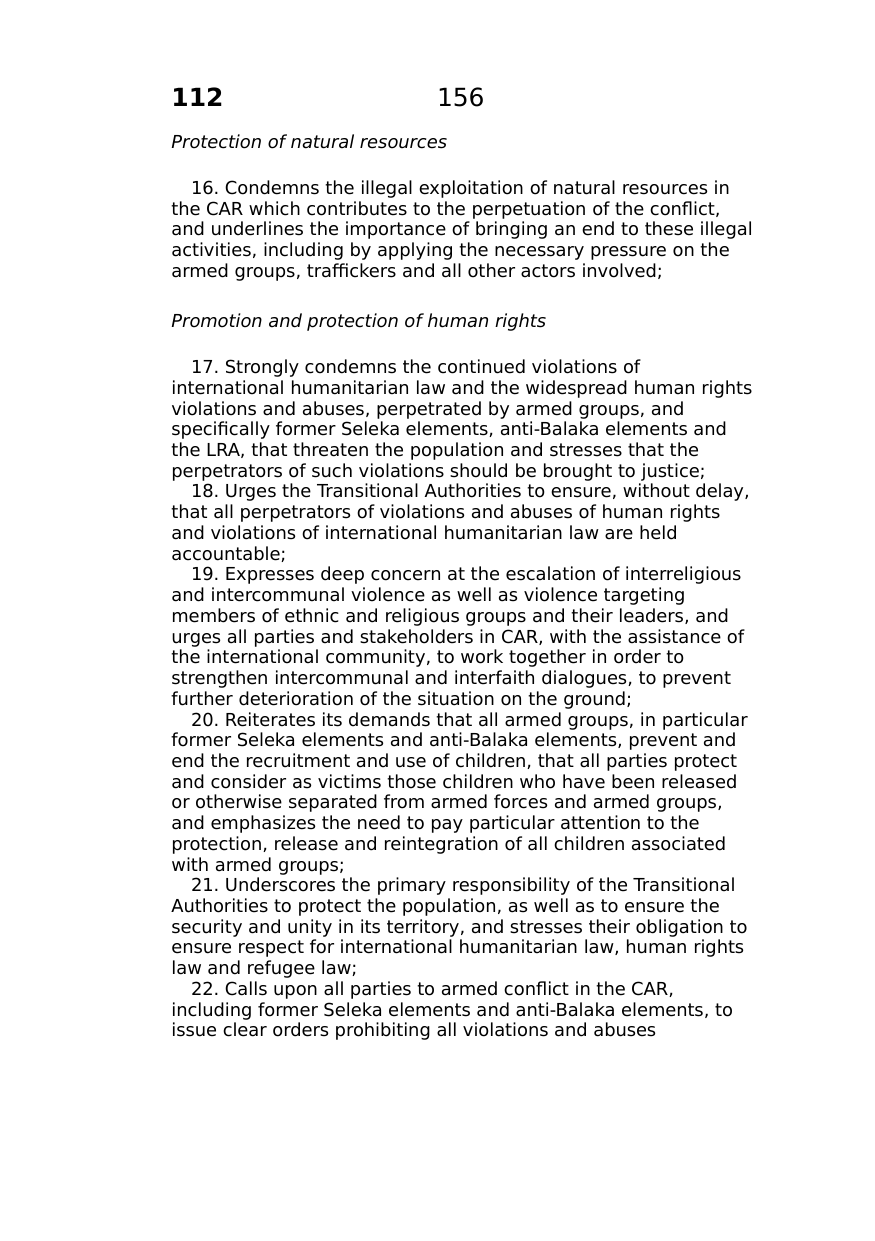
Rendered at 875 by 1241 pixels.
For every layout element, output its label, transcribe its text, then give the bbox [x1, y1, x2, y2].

text 22. Calls upon all parties to armed conflict in the CAR, including former Seleka elements and anti-Balaka elements, to issue clear orders prohibiting all violations and abuses [171, 979, 756, 1041]
subtitle Promotion and protection of human rights [171, 311, 756, 332]
text 18. Urges the Transitional Authorities to ensure, without delay, that all perpetrators of violations and abuses of human rights and violations of international humanitarian law are held accountable; [171, 481, 756, 564]
text 17. Strongly condemns the continued violations of international humanitarian law and the widespread human rights violations and abuses, perpetrated by armed groups, and specifically former Seleka elements, anti-Balaka elements and the LRA, that threaten the population and stresses that the perpetrators of such violations should be brought to justice; [171, 357, 756, 481]
text 19. Expresses deep concern at the escalation of interreligious and intercommunal violence as well as violence targeting members of ethnic and religious groups and their leaders, and urges all parties and stakeholders in CAR, with the assistance of the international community, to work together in order to strengthen intercommunal and interfaith dialogues, to prevent further deterioration of the situation on the ground; [171, 564, 756, 709]
text 20. Reiterates its demands that all armed groups, in particular former Seleka elements and anti-Balaka elements, prevent and end the recruitment and use of children, that all parties protect and consider as victims those children who have been released or otherwise separated from armed forces and armed groups, and emphasizes the need to pay particular attention to the protection, release and reintegration of all children associated with armed groups; [171, 709, 756, 875]
subtitle Protection of natural resources [171, 132, 756, 153]
text 16. Condemns the illegal exploitation of natural resources in the CAR which contributes to the perpetuation of the conflict, and underlines the importance of bringing an end to these illegal activities, including by applying the necessary pressure on the armed groups, traffickers and all other actors involved; [171, 178, 756, 281]
text 21. Underscores the primary responsibility of the Transitional Authorities to protect the population, as well as to ensure the security and unity in its territory, and stresses their obligation to ensure respect for international humanitarian law, human rights law and refugee law; [171, 875, 756, 979]
